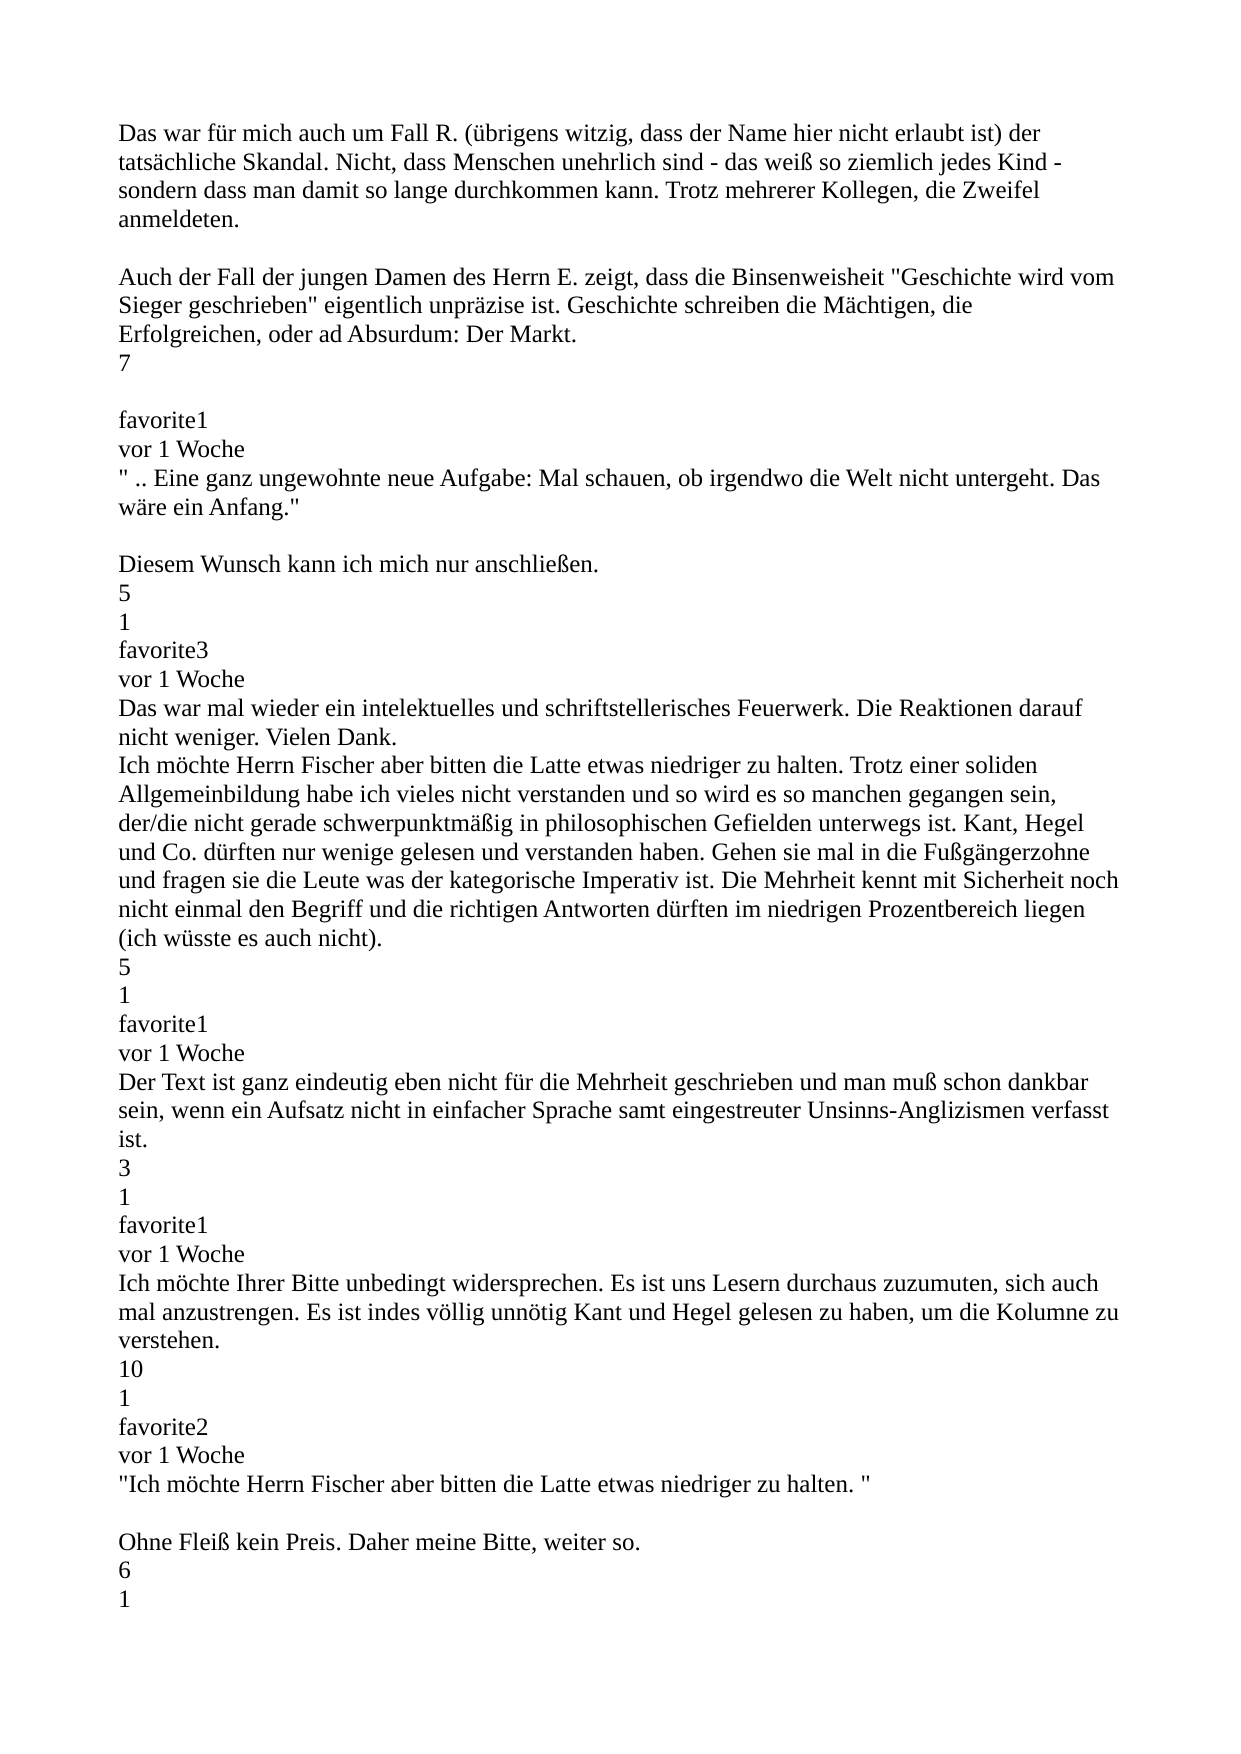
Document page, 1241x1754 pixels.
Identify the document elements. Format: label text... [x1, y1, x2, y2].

text Ich möchte Herrn Fischer aber bitten die Latte etwas niedriger zu halten. Trotz einer soliden Allgemeinbildung habe ich vieles nicht verstanden und so wird es so manchen gegangen sein, der/die nicht gerade schwerpunktmäßig in philosophischen Gefielden unterwegs ist. Kant, Hegel und Co. dürften nur wenige gelesen und verstanden haben. Gehen sie mal in die Fußgängerzohne und fragen sie die Leute was der kategorische Imperativ ist. Die Mehrheit kennt mit Sicherheit noch nicht einmal den Begriff und die richtigen Antworten dürften im niedrigen Prozentbereich liegen (ich wüsste es auch nicht). [118, 751, 1122, 952]
text Das war für mich auch um Fall R. (übrigens witzig, dass der Name hier nicht erlaubt ist) der tatsächliche Skandal. Nicht, dass Menschen unehrlich sind - das weiß so ziemlich jedes Kind - sondern dass man damit so lange durchkommen kann. Trotz mehrerer Kollegen, die Zweifel anmeldeten. [118, 118, 1122, 233]
text 1 [118, 1584, 1122, 1613]
text 6 [118, 1556, 1122, 1584]
text 1 [118, 981, 1122, 1009]
text 7 [118, 348, 1122, 377]
text Ohne Fleiß kein Preis. Daher meine Bitte, weiter so. [118, 1527, 1122, 1556]
text 3 [118, 1153, 1122, 1182]
text favorite1 [118, 1009, 1122, 1038]
text Ich möchte Ihrer Bitte unbedingt widersprechen. Es ist uns Lesern durchaus zuzumuten, sich auch mal anzustrengen. Es ist indes völlig unnötig Kant und Hegel gelesen zu haben, um die Kolumne zu verstehen. [118, 1268, 1122, 1354]
text favorite1 [118, 1211, 1122, 1239]
text vor 1 Woche [118, 1038, 1122, 1067]
text vor 1 Woche [118, 664, 1122, 693]
text 5 [118, 578, 1122, 607]
text "Ich möchte Herrn Fischer aber bitten die Latte etwas niedriger zu halten. " [118, 1469, 1122, 1498]
text vor 1 Woche [118, 1441, 1122, 1469]
text favorite1 [118, 406, 1122, 434]
text " .. Eine ganz ungewohnte neue Aufgabe: Mal schauen, ob irgendwo die Welt nicht untergeht. Das wäre ein Anfang." [118, 463, 1122, 521]
text 1 [118, 607, 1122, 636]
text Der Text ist ganz eindeutig eben nicht für die Mehrheit geschrieben und man muß schon dankbar sein, wenn ein Aufsatz nicht in einfacher Sprache samt eingestreuter Unsinns-Anglizismen verfasst ist. [118, 1067, 1122, 1153]
text vor 1 Woche [118, 434, 1122, 463]
text Auch der Fall der jungen Damen des Herrn E. zeigt, dass die Binsenweisheit "Geschichte wird vom Sieger geschrieben" eigentlich unpräzise ist. Geschichte schreiben die Mächtigen, die Erfolgreichen, oder ad Absurdum: Der Markt. [118, 262, 1122, 348]
text vor 1 Woche [118, 1239, 1122, 1268]
text 10 [118, 1354, 1122, 1383]
text 1 [118, 1383, 1122, 1412]
text favorite3 [118, 636, 1122, 664]
text Diesem Wunsch kann ich mich nur anschließen. [118, 549, 1122, 578]
text favorite2 [118, 1412, 1122, 1441]
text Das war mal wieder ein intelektuelles und schriftstellerisches Feuerwerk. Die Reaktionen darauf nicht weniger. Vielen Dank. [118, 693, 1122, 751]
text 5 [118, 952, 1122, 981]
text 1 [118, 1182, 1122, 1211]
